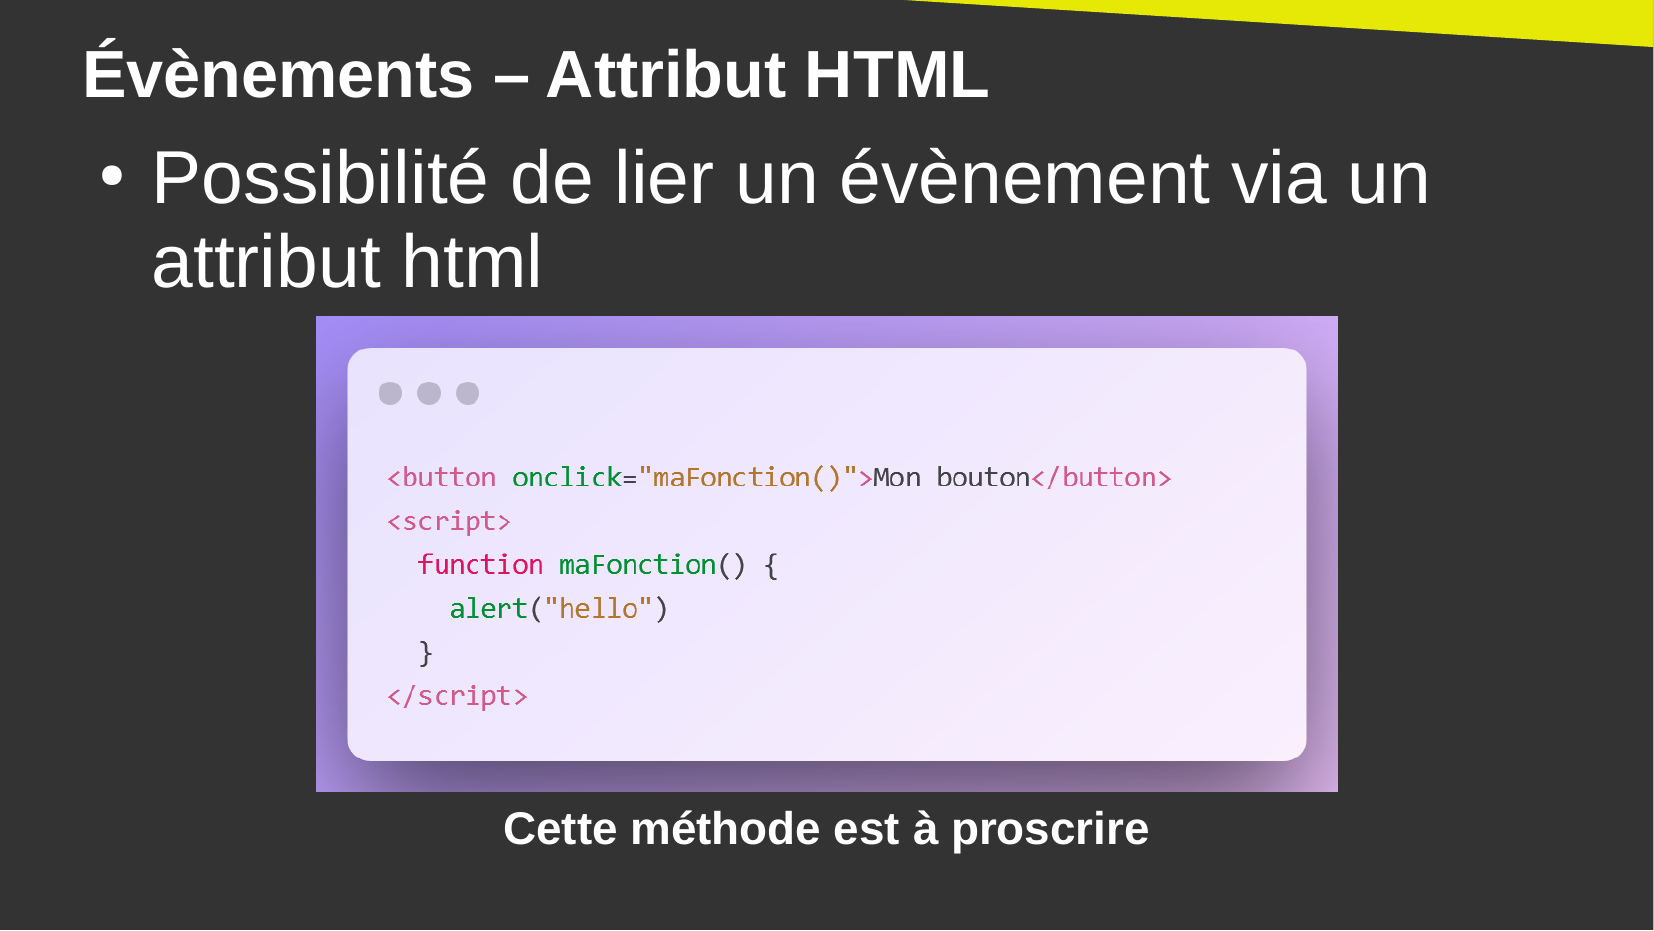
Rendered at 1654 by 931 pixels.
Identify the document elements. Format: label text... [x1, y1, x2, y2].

title Cette méthode est à proscrire [472, 803, 1182, 863]
list Possibilité de lier un évènement via un attribut html [80, 135, 1620, 319]
picture [316, 316, 1338, 792]
title Évènements – Attribut HTML [82, 37, 1571, 114]
text_box [904, 0, 1654, 48]
